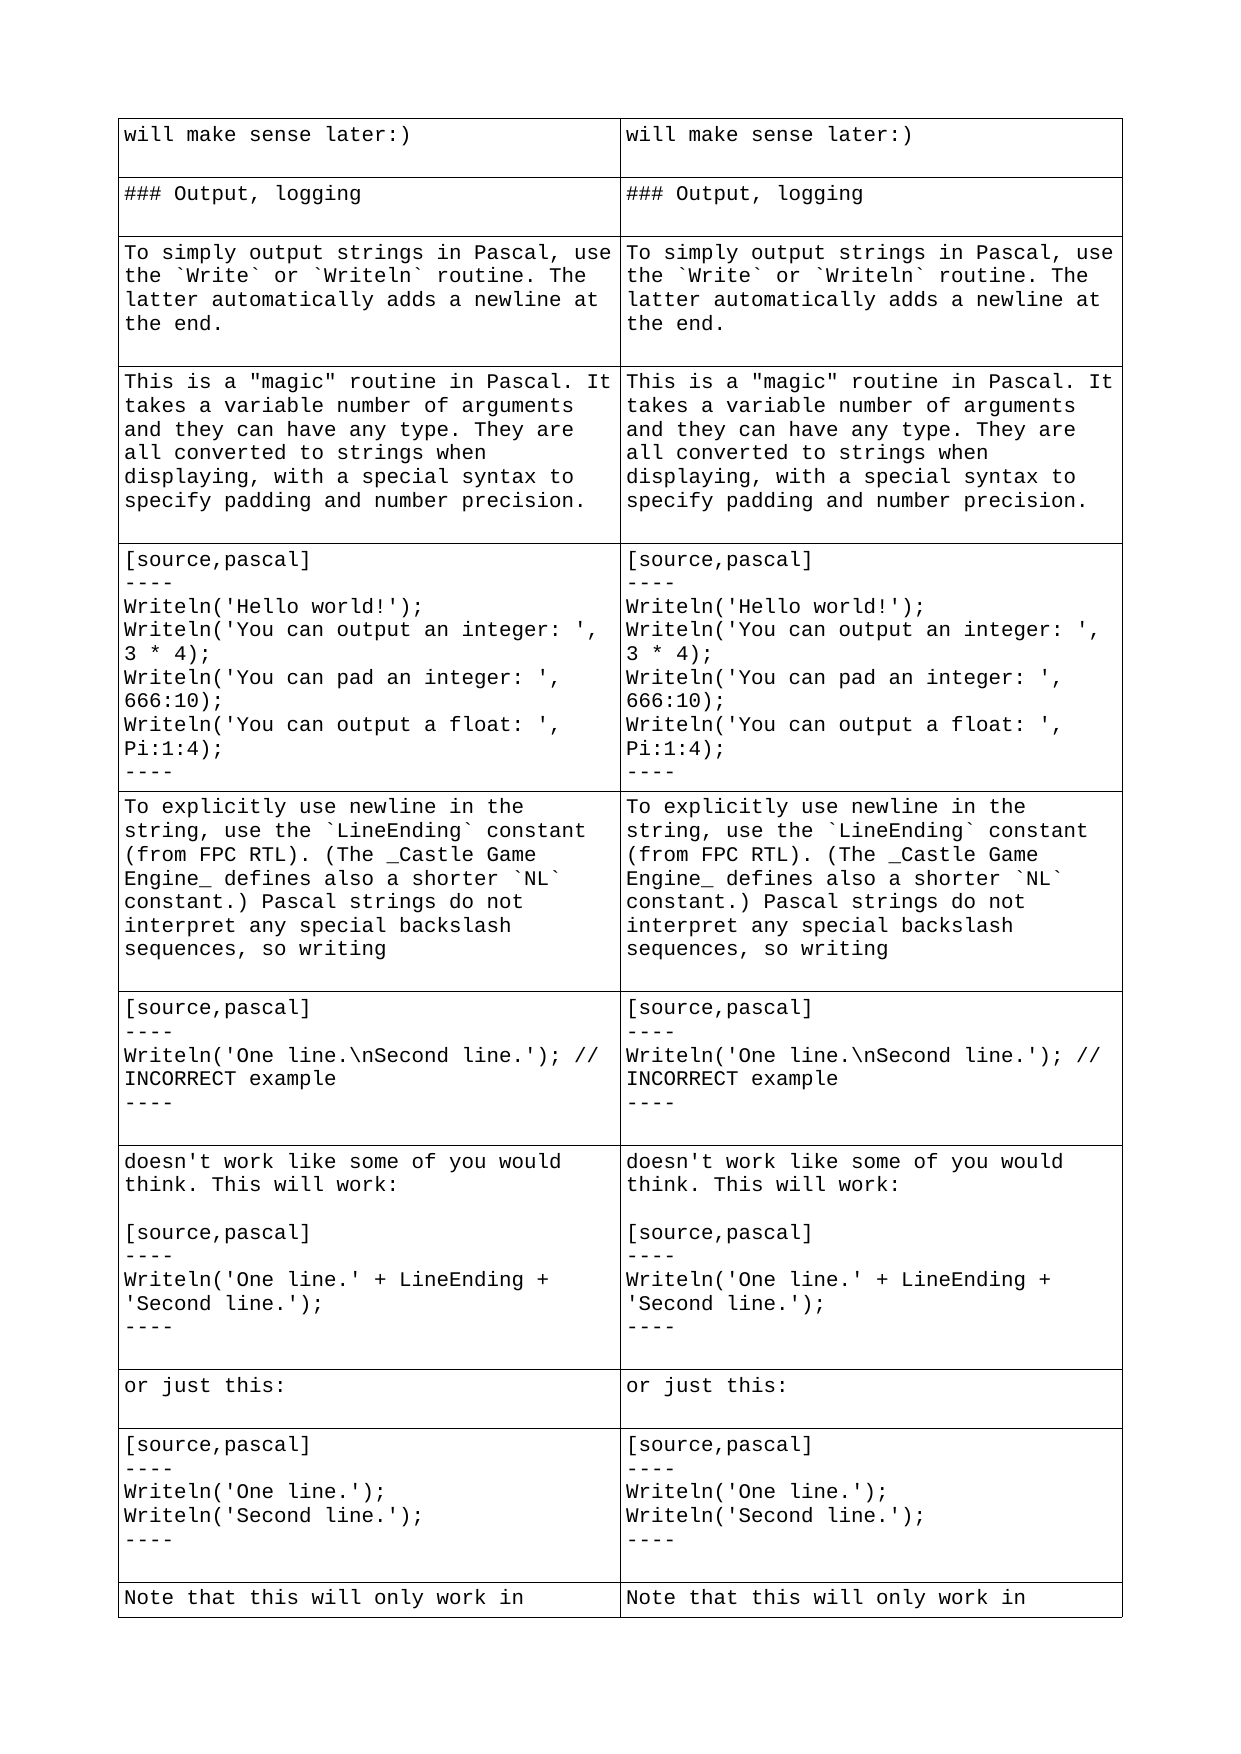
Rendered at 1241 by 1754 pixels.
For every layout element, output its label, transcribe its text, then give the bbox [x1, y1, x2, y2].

table_cell [source,pascal] ---- Writeln('One line.'); Writeln('Second line.'); ---- [119, 1429, 620, 1582]
table_cell This is a "magic" routine in Pascal. It takes a variable number of arguments and they can have any type. They are all converted to strings when displaying, with a special syntax to specify padding and number precision. [621, 367, 1122, 543]
table_cell will make sense later:) [621, 119, 1122, 177]
table_cell To explicitly use newline in the string, use the `LineEnding` constant (from FPC RTL). (The _Castle Game Engine_ defines also a shorter `NL` constant.) Pascal strings do not interpret any special backslash sequences, so writing [119, 792, 620, 991]
table_cell [source,pascal] ---- Writeln('One line.\nSecond line.'); // INCORRECT example ---- [621, 992, 1122, 1145]
table_cell doesn't work like some of you would think. This will work: [source,pascal] ---- Writeln('One line.' + LineEnding + 'Second line.'); ---- [119, 1146, 620, 1369]
table_cell will make sense later:) [119, 119, 620, 177]
table_cell or just this: [621, 1370, 1122, 1428]
table_cell To simply output strings in Pascal, use the `Write` or `Writeln` routine. The latter automatically adds a newline at the end. [119, 237, 620, 366]
table_cell ### Output, logging [621, 178, 1122, 236]
table_cell or just this: [119, 1370, 620, 1428]
table_cell [source,pascal] ---- Writeln('Hello world!'); Writeln('You can output an integer: ', 3 * 4); Writeln('You can pad an integer: ', 666:10); Writeln('You can output a float: ', Pi:1:4); ---- [119, 544, 620, 791]
table_cell To explicitly use newline in the string, use the `LineEnding` constant (from FPC RTL). (The _Castle Game Engine_ defines also a shorter `NL` constant.) Pascal strings do not interpret any special backslash sequences, so writing [621, 792, 1122, 991]
table_cell Note that this will only work in [119, 1583, 620, 1617]
table_cell [source,pascal] ---- Writeln('Hello world!'); Writeln('You can output an integer: ', 3 * 4); Writeln('You can pad an integer: ', 666:10); Writeln('You can output a float: ', Pi:1:4); ---- [621, 544, 1122, 791]
table_cell Note that this will only work in [621, 1583, 1122, 1617]
table_cell This is a "magic" routine in Pascal. It takes a variable number of arguments and they can have any type. They are all converted to strings when displaying, with a special syntax to specify padding and number precision. [119, 367, 620, 543]
table_cell [source,pascal] ---- Writeln('One line.'); Writeln('Second line.'); ---- [621, 1429, 1122, 1582]
table_cell ### Output, logging [119, 178, 620, 236]
table_cell [source,pascal] ---- Writeln('One line.\nSecond line.'); // INCORRECT example ---- [119, 992, 620, 1145]
table_cell doesn't work like some of you would think. This will work: [source,pascal] ---- Writeln('One line.' + LineEnding + 'Second line.'); ---- [621, 1146, 1122, 1369]
table_cell To simply output strings in Pascal, use the `Write` or `Writeln` routine. The latter automatically adds a newline at the end. [621, 237, 1122, 366]
